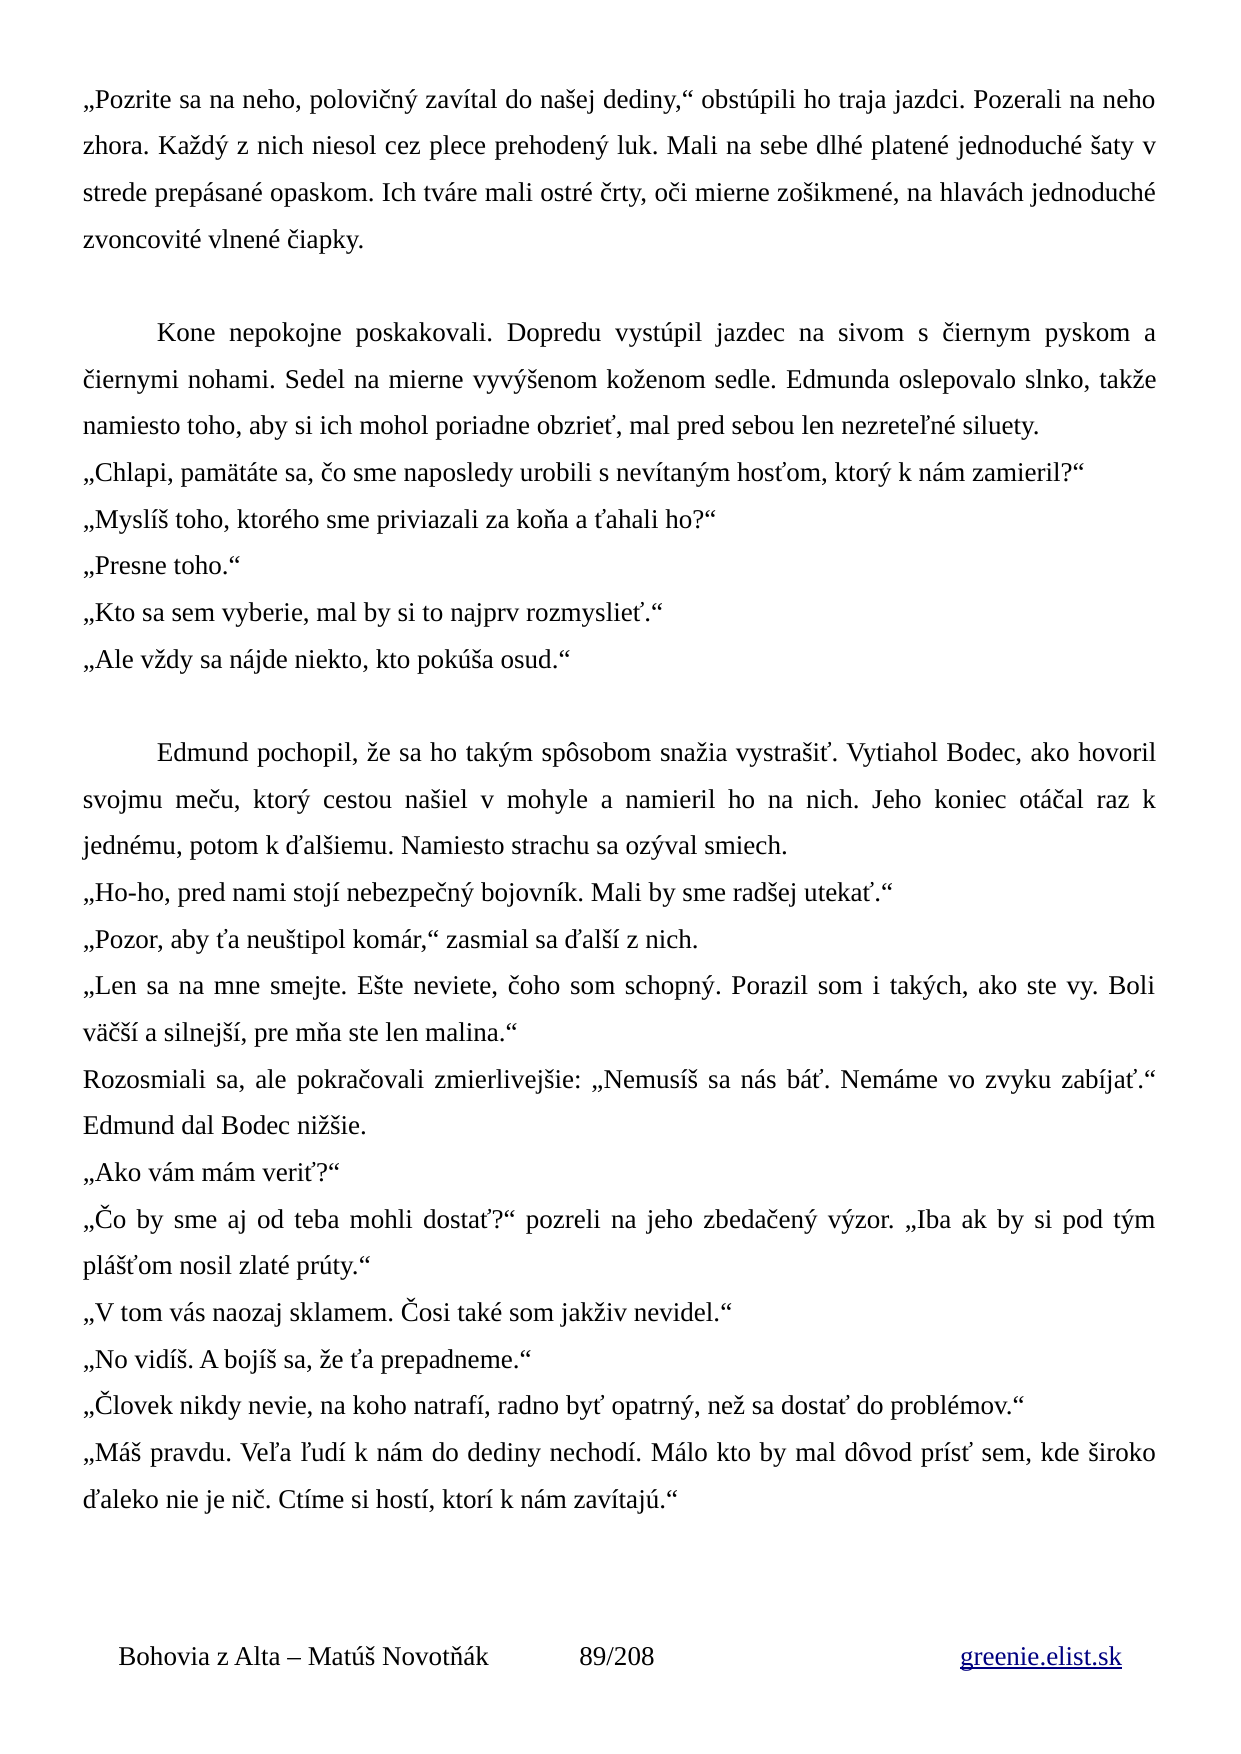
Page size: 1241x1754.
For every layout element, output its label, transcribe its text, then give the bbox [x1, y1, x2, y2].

text „V tom vás naozaj sklamem. Čosi také som jakživ nevidel.“ [83, 1296, 1157, 1327]
text „Chlapi, pamätáte sa, čo sme naposledy urobili s nevítaným hosťom, ktorý k nám zamieril?“ [83, 456, 1157, 487]
text Kone nepokojne poskakovali. Dopredu vystúpil jazdec na sivom s čiernym pyskom a čiernymi nohami. Sedel na mierne vyvýšenom koženom sedle. Edmunda oslepovalo slnko, takže namiesto toho, aby si ich mohol poriadne obzrieť, mal pred sebou len nezreteľné siluety. [83, 316, 1157, 441]
text Edmund pochopil, že sa ho takým spôsobom snažia vystrašiť. Vytiahol Bodec, ako hovoril svojmu meču, ktorý cestou našiel v mohyle a namieril ho na nich. Jeho koniec otáčal raz k jednému, potom k ďalšiemu. Namiesto strachu sa ozýval smiech. [83, 736, 1157, 861]
text „Čo by sme aj od teba mohli dostať?“ pozreli na jeho zbedačený výzor. „Iba ak by si pod tým plášťom nosil zlaté prúty.“ [83, 1203, 1157, 1281]
text „Máš pravdu. Veľa ľudí k nám do dediny nechodí. Málo kto by mal dôvod prísť sem, kde široko ďaleko nie je nič. Ctíme si hostí, ktorí k nám zavítajú.“ [83, 1436, 1157, 1514]
text „No vidíš. A bojíš sa, že ťa prepadneme.“ [83, 1343, 1157, 1374]
text „Ale vždy sa nájde niekto, kto pokúša osud.“ [83, 643, 1157, 674]
text „Pozor, aby ťa neuštipol komár,“ zasmial sa ďalší z nich. [83, 923, 1157, 954]
text „Presne toho.“ [83, 549, 1157, 581]
text „Ako vám mám veriť?“ [83, 1156, 1157, 1187]
text „Človek nikdy nevie, na koho natrafí, radno byť opatrný, než sa dostať do problémov.“ [83, 1389, 1157, 1421]
text „Pozrite sa na neho, polovičný zavítal do našej dediny,“ obstúpili ho traja jazdci. Pozerali na neho zhora. Každý z nich niesol cez plece prehodený luk. Mali na sebe dlhé platené jednoduché šaty v strede prepásané opaskom. Ich tváre mali ostré črty, oči mierne zošikmené, na hlavách jednoduché zvoncovité vlnené čiapky. [83, 83, 1157, 254]
text „Ho-ho, pred nami stojí nebezpečný bojovník. Mali by sme radšej utekať.“ [83, 876, 1157, 907]
text „Len sa na mne smejte. Ešte neviete, čoho som schopný. Porazil som i takých, ako ste vy. Boli väčší a silnejší, pre mňa ste len malina.“ [83, 969, 1157, 1047]
text „Kto sa sem vyberie, mal by si to najprv rozmyslieť.“ [83, 596, 1157, 627]
text Rozosmiali sa, ale pokračovali zmierlivejšie: „Nemusíš sa nás báť. Nemáme vo zvyku zabíjať.“ Edmund dal Bodec nižšie. [83, 1063, 1157, 1141]
text „Myslíš toho, ktorého sme priviazali za koňa a ťahali ho?“ [83, 503, 1157, 534]
